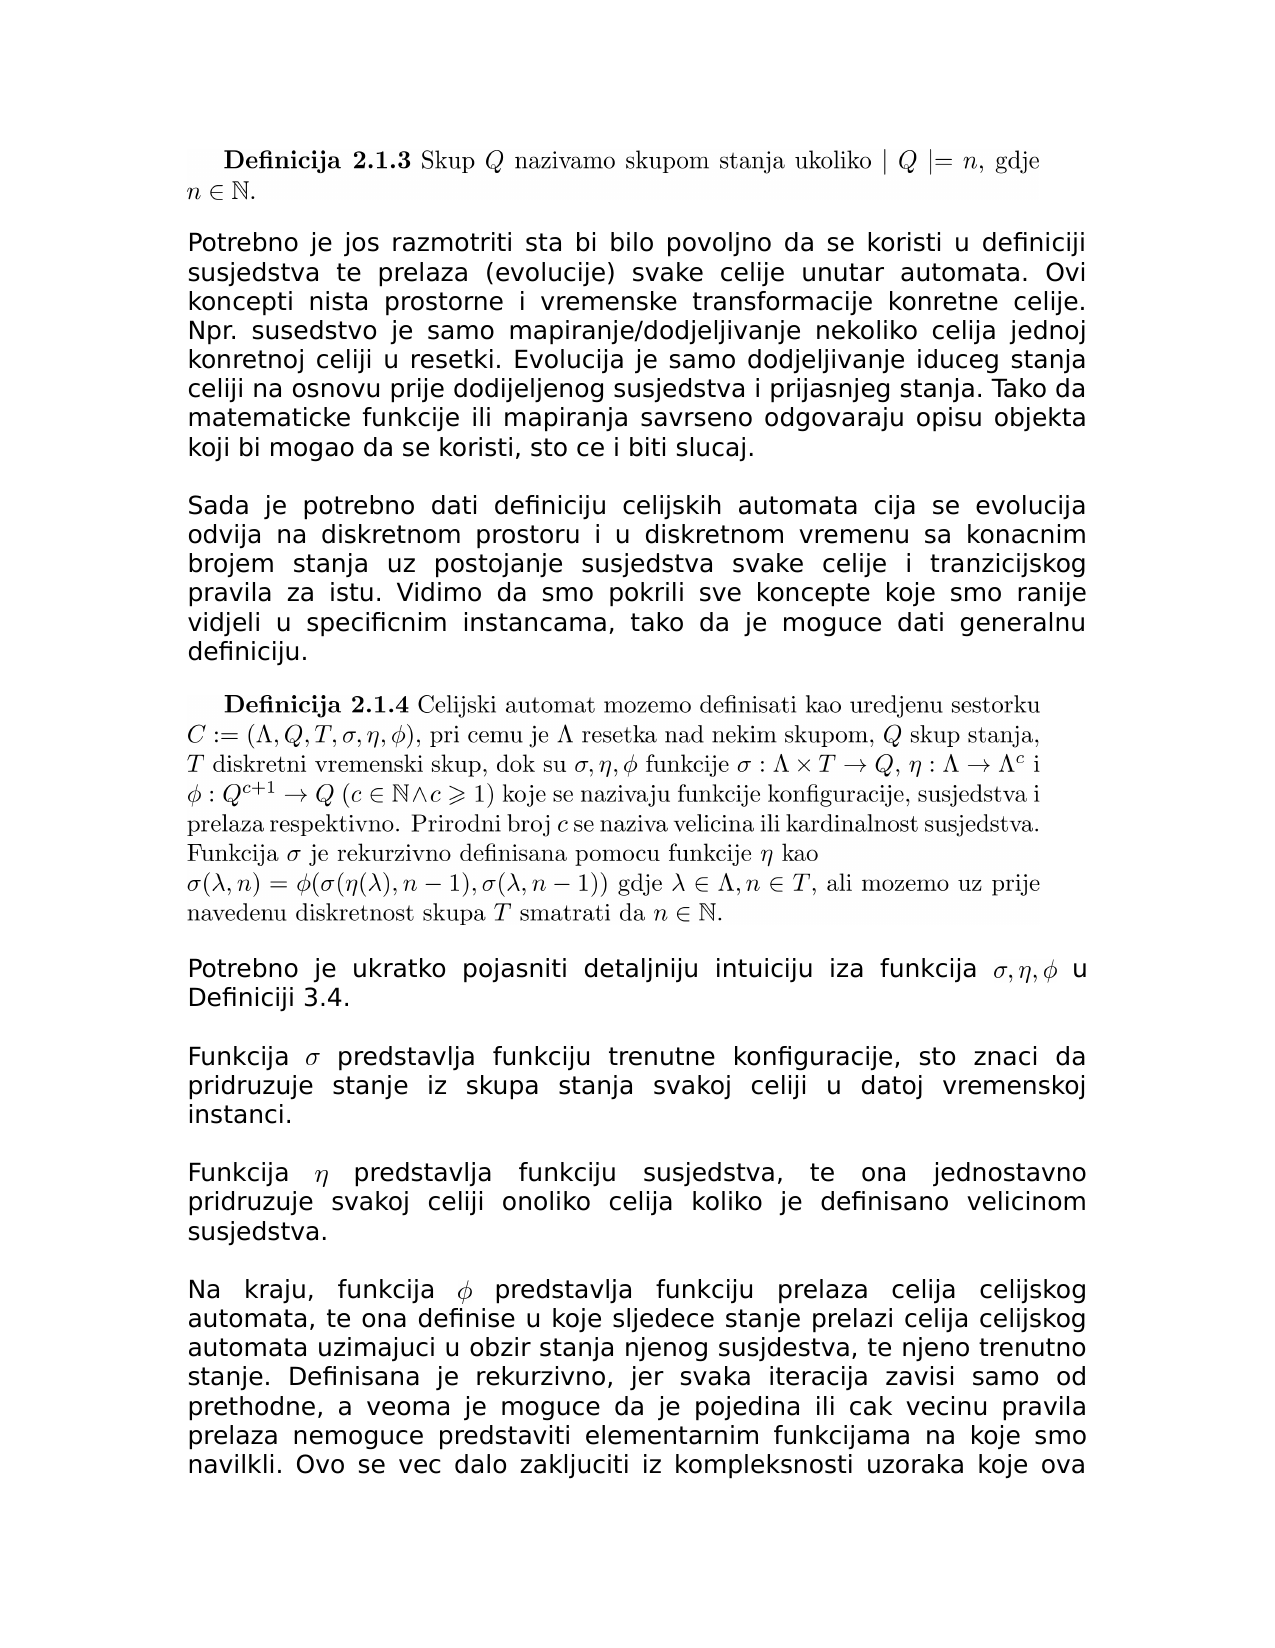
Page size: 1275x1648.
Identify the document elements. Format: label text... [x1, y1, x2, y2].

picture [994, 959, 1057, 983]
text Potrebno je ukratko pojasniti detaljniju intuiciju iza funkcija u Definiciji 3.4. [187, 954, 1088, 1013]
picture [306, 1053, 320, 1065]
text Funkcija predstavlja funkciju trenutne konfiguracije, sto znaci da pridruzuje stanje iz skupa stanja svakoj celiji u datoj vremenskoj instanci. [187, 1042, 1088, 1129]
picture [187, 149, 1039, 200]
picture [187, 695, 1040, 925]
picture [315, 1170, 328, 1187]
text Funkcija predstavlja funkciju susjedstva, te ona jednostavno pridruzuje svakoj celiji onoliko celija koliko je definisano velicinom susjedstva. [187, 1158, 1088, 1246]
text Sada je potrebno dati definiciju celijskih automata cija se evolucija odvija na diskretnom prostoru i u diskretnom vremenu sa konacnim brojem stanja uz postojanje susjedstva svake celije i tranzicijskog pravila za istu. Vidimo da smo pokrili sve koncepte koje smo ranije vidjeli u specificnim instancama, tako da je moguce dati generalnu definiciju. [187, 491, 1088, 666]
text Potrebno je jos razmotriti sta bi bilo povoljno da se koristi u definiciji susjedstva te prelaza (evolucije) svake celije unutar automata. Ovi koncepti nista prostorne i vremenske transformacije konretne celije. Npr. susedstvo je samo mapiranje/dodjeljivanje nekoliko celija jednoj konretnoj celiji u resetki. Evolucija je samo dodjeljivanje iduceg stanja celiji na osnovu prije dodijeljenog susjedstva i prijasnjeg stanja. Tako da matematicke funkcije ili mapiranja savrseno odgovaraju opisu objekta koji bi mogao da se koristi, sto ce i biti slucaj. [187, 229, 1088, 462]
text Na kraju, funkcija predstavlja funkciju prelaza celija celijskog automata, te ona definise u koje sljedece stanje prelazi celija celijskog automata uzimajuci u obzir stanja njenog susjdestva, te njeno trenutno stanje. Definisana je rekurzivno, jer svaka iteracija zavisi samo od prethodne, a veoma je moguce da je pojedina ili cak vecinu pravila prelaza nemoguce predstaviti elementarnim funkcijama na koje smo navilkli. Ovo se vec dalo zakljuciti iz kompleksnosti uzoraka koje ova [187, 1275, 1088, 1479]
picture [458, 1280, 472, 1304]
